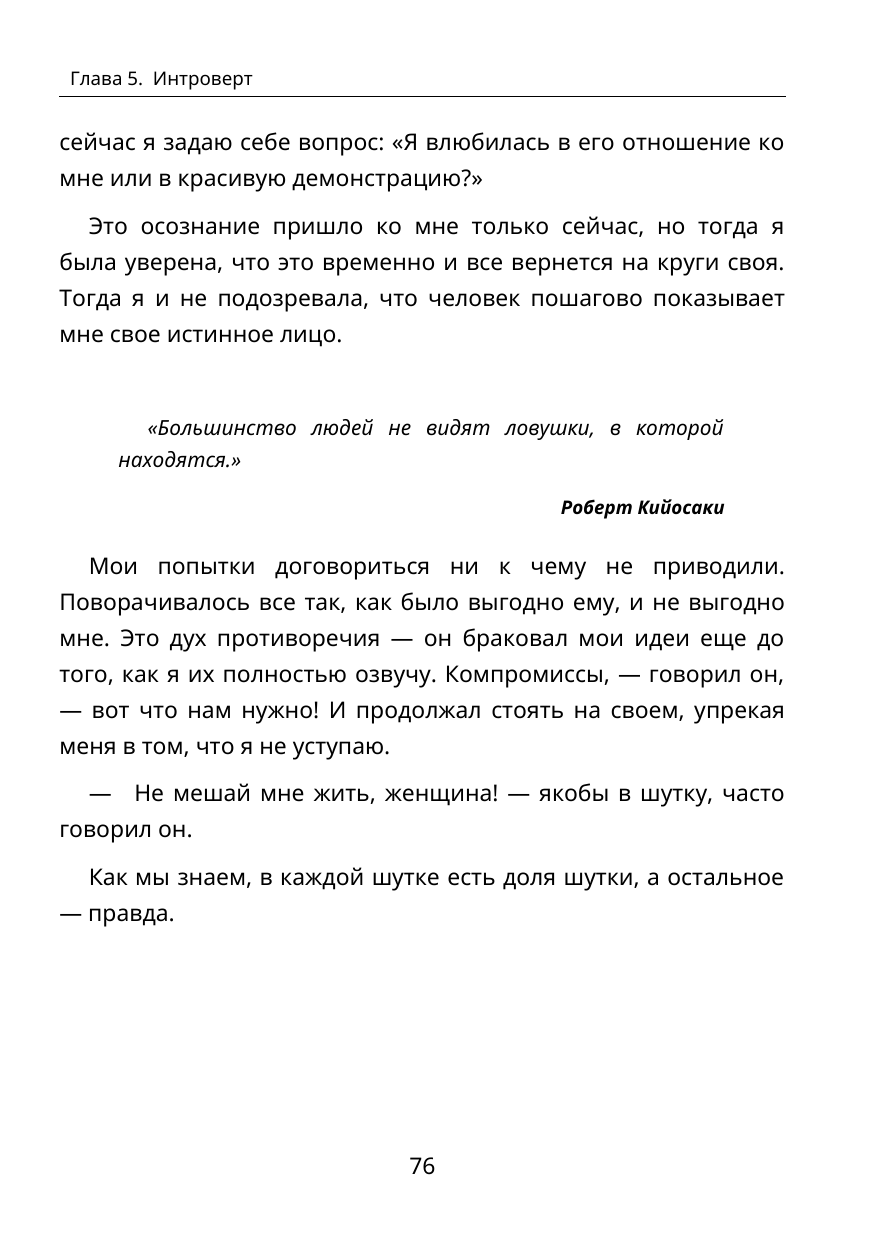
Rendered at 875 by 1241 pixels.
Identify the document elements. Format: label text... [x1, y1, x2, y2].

text Мои попытки договориться ни к чему не приводили. Поворачивалось все так, как было выгодно ему, и не выгодно мне. Это дух противоречия — он браковал мои идеи еще до того, как я их полностью озвучу. Компромиссы, — говорил он, — вот что нам нужно! И продолжал стоять на своем, упрекая меня в том, что я не уступаю. [59, 550, 786, 761]
text Роберт Кийосаки [118, 490, 726, 520]
text Как мы знаем, в каждой шутке есть доля шутки, а остальное — правда. [59, 861, 786, 928]
text Это осознание пришло ко мне только сейчас, но тогда я была уверена, что это временно и все вернется на круги своя. Тогда я и не подозревала, что человек пошагово показывает мне свое истинное лицо. [59, 210, 786, 349]
text «Большинство людей не видят ловушки, в которой находятся.» [118, 413, 727, 474]
text сейчас я задаю себе вопрос: «Я влюбилась в его отношение ко мне или в красивую демонстрацию?» [59, 126, 786, 193]
list Не мешай мне жить, женщина! — якобы в шутку, часто говорил он. [59, 777, 786, 844]
